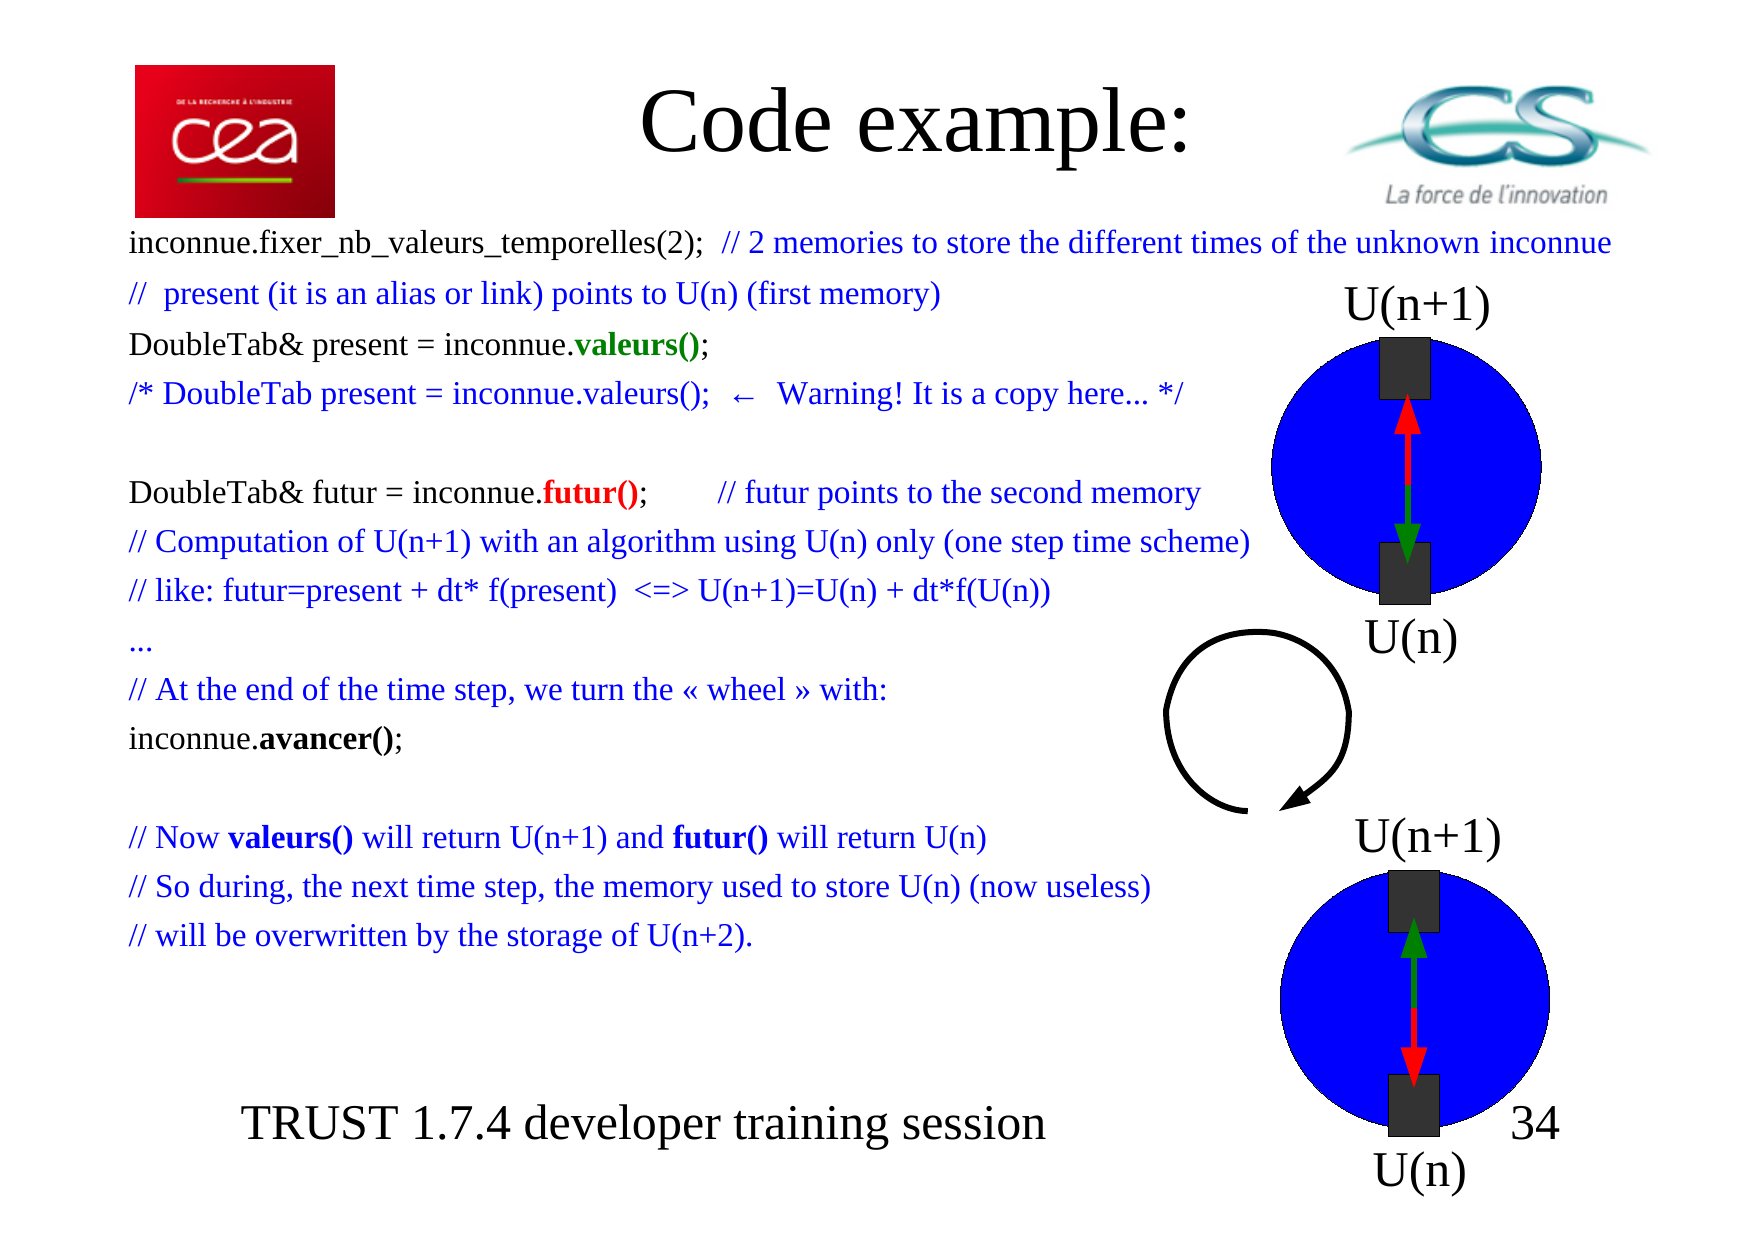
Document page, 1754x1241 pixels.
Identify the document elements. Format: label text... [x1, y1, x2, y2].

title Code example: [224, 51, 1609, 161]
text_box [1271, 338, 1542, 596]
picture [1609, 73, 1662, 161]
list inconnue.fixer_nb_valeurs_temporelles(2); // 2 memories to store the different times of the unknown inconnue // present (it is an alias or link) points to U(n) (first memory) DoubleTab& present = inconnue.valeurs(); /* DoubleTab present = inconnue.valeurs(); ← Warning! It is a copy here... */ DoubleTab& futur = inconnue.futur(); // futur points to the second memory // Computation of U(n+1) with an algorithm using U(n) only (one step time scheme) // like: futur=present + dt* f(present) <=> U(n+1)=U(n) + dt*f(U(n)) ... // At the end of the time step, we turn the « wheel » with: inconnue.avancer(); // Now valeurs() will return U(n+1) and futur() will return U(n) // So during, the next time step, the memory used to store U(n) (now useless) // will be overwritten by the storage of U(n+2). [112, 161, 1671, 973]
picture [135, 65, 224, 161]
text_box U(n) [1357, 1128, 1510, 1204]
text_box U(n+1) [1339, 795, 1538, 871]
text_box U(n+1) [1328, 262, 1527, 338]
text_box [1280, 871, 1550, 1128]
text_box U(n) [1349, 596, 1502, 671]
